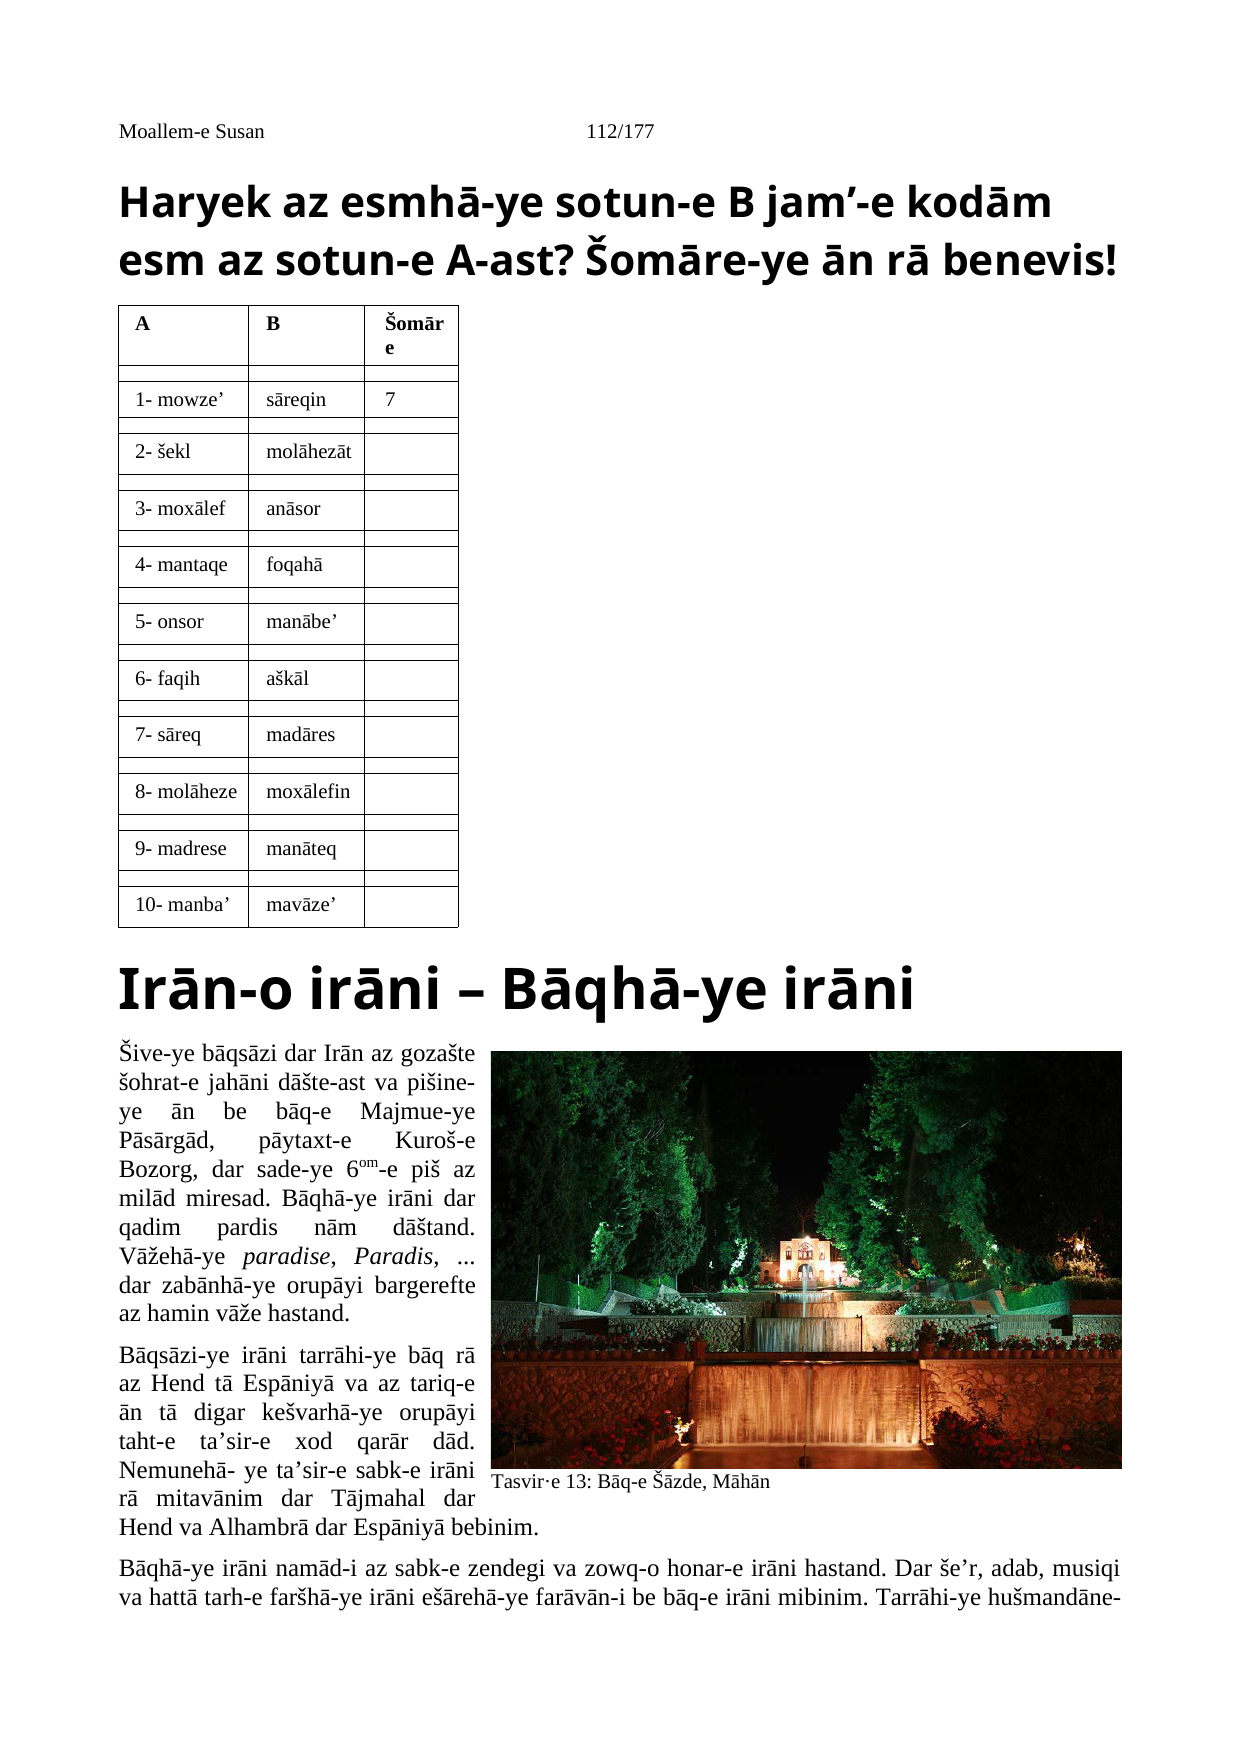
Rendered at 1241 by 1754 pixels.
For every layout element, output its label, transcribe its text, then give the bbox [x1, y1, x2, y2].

table_cell [365, 547, 458, 587]
table_cell mavāze’ [249, 887, 364, 927]
table_cell 3‐ moxālef [119, 491, 248, 530]
table_cell [365, 604, 458, 643]
table_cell foqahā [249, 547, 364, 587]
table_cell [249, 418, 364, 433]
table_cell 7 [365, 382, 458, 417]
table_cell [119, 871, 248, 886]
table_cell [249, 701, 364, 716]
table_cell [365, 366, 458, 381]
table_cell [119, 366, 248, 381]
table_cell [365, 531, 458, 546]
table_cell [365, 815, 458, 830]
table_header A [119, 306, 248, 365]
table_cell [365, 475, 458, 490]
table_cell [365, 871, 458, 886]
table_cell [365, 887, 458, 927]
table_cell [365, 774, 458, 813]
table_cell [119, 645, 248, 660]
table_cell 9‐ madrese [119, 831, 248, 870]
table_cell [249, 815, 364, 830]
table_cell [119, 531, 248, 546]
table_cell 7‐ sāreq [119, 717, 248, 757]
picture [490, 1051, 1122, 1469]
table_cell [365, 491, 458, 530]
table_cell [119, 475, 248, 490]
table_cell [365, 645, 458, 660]
table_cell moxālefin [249, 774, 364, 813]
table_cell [365, 434, 458, 473]
table_cell 6‐ faqih [119, 661, 248, 700]
table_cell 5‐ onsor [119, 604, 248, 643]
table_header B [249, 306, 364, 365]
table_header Šomāre [365, 306, 458, 365]
table_cell 1‐ mowze’ [119, 382, 248, 417]
table_cell aškāl [249, 661, 364, 700]
text Tasvir·e 13: Bāq‐e Šāzde, Māhān [491, 1469, 1122, 1493]
table_cell madāres [249, 717, 364, 757]
table_cell [365, 831, 458, 870]
table_cell 10‐ manba’ [119, 887, 248, 927]
table_cell molāhezāt [249, 434, 364, 473]
table_cell [119, 418, 248, 433]
table_cell manāteq [249, 831, 364, 870]
text Bāqhā‐ye irāni namād‐i az sabk‐e zendegi va zowq‐o honar‐e irāni hastand. Dar še’r, adab, musiqi va hattā tarh‐e faršhā‐ye irāni ešārehā‐ye farāvān‐i be bāq‐e irāni mibinim. Tarrāhi‐ye hušmandāne‐ [118, 1553, 1122, 1611]
table_cell [119, 588, 248, 603]
text Šive‐ye bāqsāzi dar Irān az gozašte šohrat‐e jahāni dāšte‐ast va pišine‐ye ān be bāq‐e Majmue‐ye Pāsārgād, pāytaxt‐e Kuroš‐e Bozorg, dar sade‐ye 6om‐e piš az milād miresad. Bāqhā‐ye irāni dar qadim pardis nām dāštand. Vāžehā‐ye paradise, Paradis, ... dar zabānhā‐ye orupāyi bargerefte az hamin vāže hastand. [118, 1038, 1122, 1327]
table_cell [119, 758, 248, 773]
table_cell [249, 475, 364, 490]
text Bāqsāzi‐ye irāni tarrāhi‐ye bāq rā az Hend tā Espāniyā va az tariq‐e ān tā digar kešvarhā‐ye orupāyi taht‐e ta’sir‐e xod qarār dād. Nemunehā‐ ye ta’sir‐e sabk‐e irāni rā mitavānim dar Tājmahal dar Hend va Alhambrā dar Espāniyā bebinim. [118, 1340, 1122, 1541]
table_cell manābe’ [249, 604, 364, 643]
table_cell [365, 588, 458, 603]
table_cell [365, 701, 458, 716]
table_cell [249, 588, 364, 603]
table_cell [119, 815, 248, 830]
table_cell [249, 531, 364, 546]
table_cell 4‐ mantaqe [119, 547, 248, 587]
subtitle Haryek az esmhā‐ye sotun‐e B jam’‐e kodām esm az sotun‐e A‐ast? Šomāre‐ye ān rā benevis! [118, 172, 1122, 288]
table_cell [365, 758, 458, 773]
table_cell [365, 418, 458, 433]
table_cell [249, 645, 364, 660]
table_cell [249, 758, 364, 773]
table_cell [249, 366, 364, 381]
table_cell anāsor [249, 491, 364, 530]
table_cell [249, 871, 364, 886]
table_cell 8‐ molāheze [119, 774, 248, 813]
subtitle Irān‐o irāni – Bāqhā‐ye irāni [118, 948, 1122, 1026]
table_cell sāreqin [249, 382, 364, 417]
table_cell [365, 661, 458, 700]
table_cell [119, 701, 248, 716]
table_cell 2‐ šekl [119, 434, 248, 473]
table_cell [365, 717, 458, 757]
